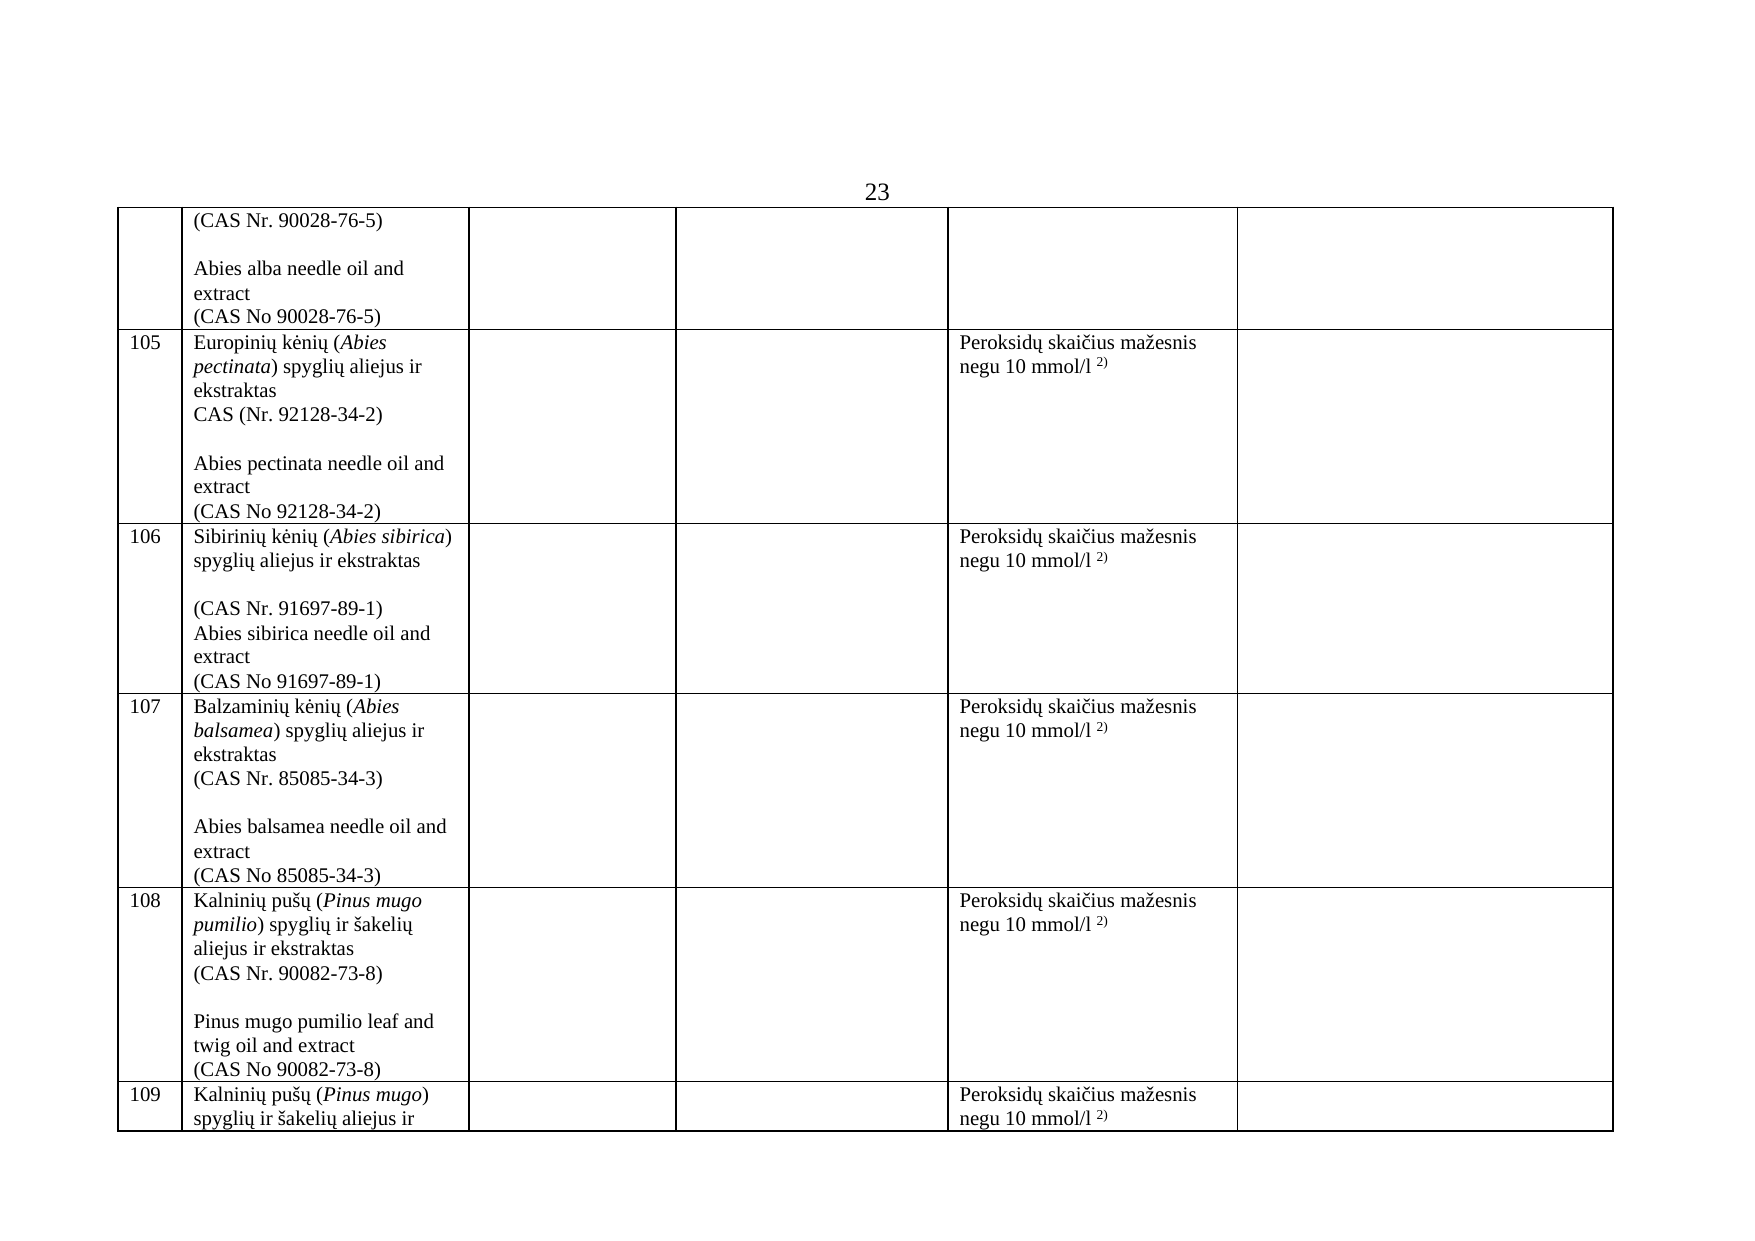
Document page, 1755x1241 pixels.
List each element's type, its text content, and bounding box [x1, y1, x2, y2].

table_cell [119, 208, 181, 328]
table_cell [470, 1082, 675, 1130]
table_cell [1238, 330, 1612, 523]
table_cell Peroksidų skaičius mažesnis negu 10 mmol/l 2) [949, 524, 1237, 693]
table_cell [470, 208, 675, 328]
table_cell [1238, 208, 1612, 328]
table_cell Kalninių pušų (Pinus mugo) spyglių ir šakelių aliejus ir [183, 1082, 468, 1130]
table_cell Sibirinių kėnių (Abies sibirica) spyglių aliejus ir ekstraktas (CAS Nr. 91697-89-1) Abies sibirica needle oil and extract (CAS No 91697-89-1) [183, 524, 468, 693]
table_cell Peroksidų skaičius mažesnis negu 10 mmol/l 2) [949, 888, 1237, 1081]
table_cell Peroksidų skaičius mažesnis negu 10 mmol/l 2) [949, 330, 1237, 523]
table_cell [1238, 694, 1612, 887]
table_cell [1238, 524, 1612, 693]
table_cell [1238, 1082, 1612, 1130]
table_cell [677, 694, 947, 887]
table_cell [470, 330, 675, 523]
table_cell Kalninių pušų (Pinus mugo pumilio) spyglių ir šakelių aliejus ir ekstraktas (CAS Nr. 90082-73-8) Pinus mugo pumilio leaf and twig oil and extract (CAS No 90082-73-8) [183, 888, 468, 1081]
table_cell [677, 208, 947, 328]
table_cell 106 [119, 524, 181, 693]
table_cell Europinių kėnių (Abies pectinata) spyglių aliejus ir ekstraktas CAS (Nr. 92128-34-2) Abies pectinata needle oil and extract (CAS No 92128-34-2) [183, 330, 468, 523]
table_cell [677, 1082, 947, 1130]
table_cell 108 [119, 888, 181, 1081]
table_cell [949, 208, 1237, 328]
table_cell [1614, 329, 1754, 523]
table_cell Peroksidų skaičius mažesnis negu 10 mmol/l 2) [949, 1082, 1237, 1130]
table_cell Peroksidų skaičius mažesnis negu 10 mmol/l 2) [949, 694, 1237, 887]
table_cell [470, 888, 675, 1081]
table_cell [1614, 887, 1754, 1081]
table_cell [1614, 693, 1754, 887]
table_cell [470, 694, 675, 887]
table_cell [1614, 1081, 1754, 1130]
table_cell 107 [119, 694, 181, 887]
table_cell [1238, 888, 1612, 1081]
table_cell (CAS Nr. 90028-76-5) Abies alba needle oil and extract (CAS No 90028-76-5) [183, 208, 468, 328]
table_cell [1614, 207, 1754, 328]
table_cell [1614, 523, 1754, 693]
table_cell 109 [119, 1082, 181, 1130]
table_cell [677, 524, 947, 693]
table_cell 105 [119, 330, 181, 523]
table_cell Balzaminių kėnių (Abies balsamea) spyglių aliejus ir ekstraktas (CAS Nr. 85085-34-3) Abies balsamea needle oil and extract (CAS No 85085-34-3) [183, 694, 468, 887]
table_cell [677, 888, 947, 1081]
table_cell [677, 330, 947, 523]
table_cell [470, 524, 675, 693]
